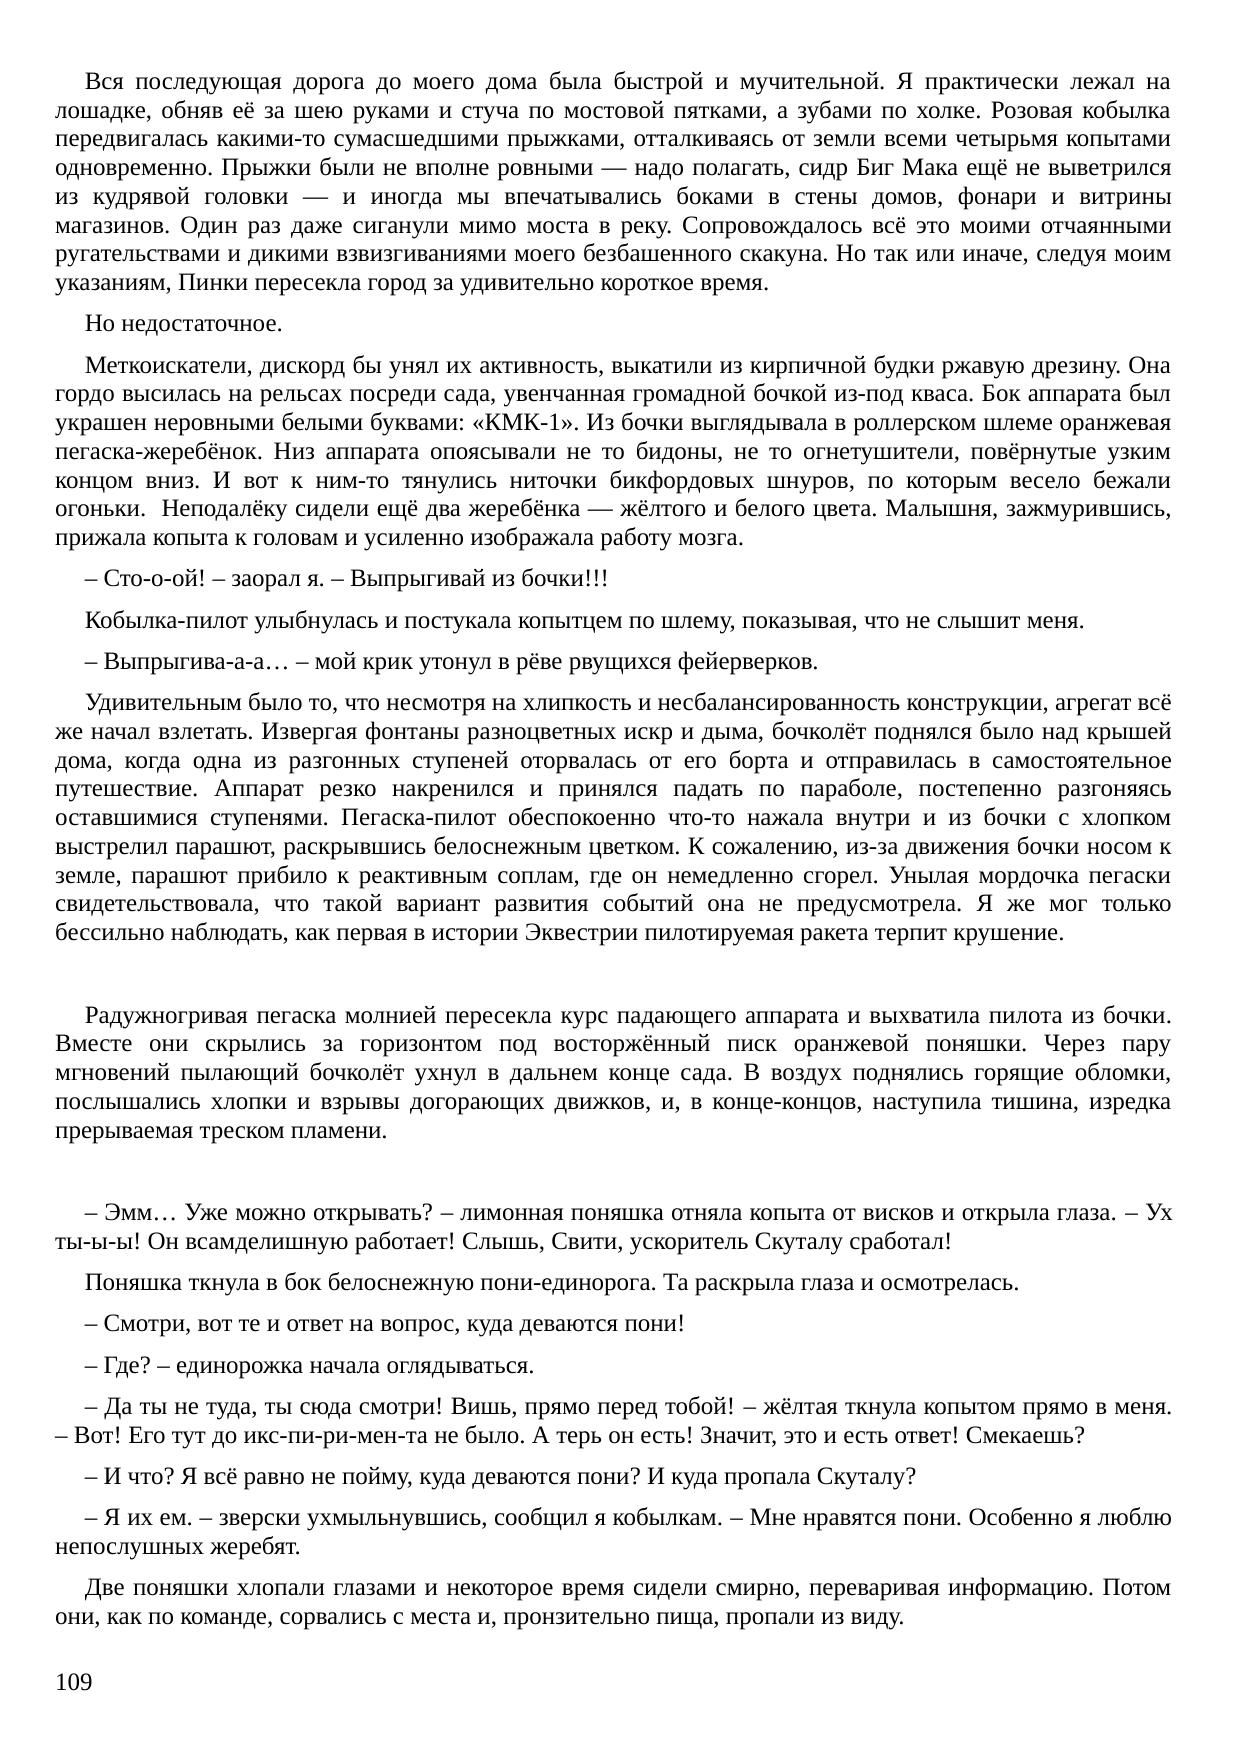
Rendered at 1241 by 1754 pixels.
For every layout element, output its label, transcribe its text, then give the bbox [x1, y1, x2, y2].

text Удивительным было то, что несмотря на хлипкость и несбалансированность конструкции, агрегат всё же начал взлетать. Извергая фонтаны разноцветных искр и дыма, бочколёт поднялся было над крышей дома, когда одна из разгонных ступеней оторвалась от его борта и отправилась в самостоятельное путешествие. Аппарат резко накренился и принялся падать по параболе, постепенно разгоняясь оставшимися ступенями. Пегаска-пилот обеспокоенно что-то нажала внутри и из бочки с хлопком выстрелил парашют, раскрывшись белоснежным цветком. К сожалению, из-за движения бочки носом к земле, парашют прибило к реактивным соплам, где он немедленно сгорел. Унылая мордочка пегаски свидетельствовала, что такой вариант развития событий она не предусмотрела. Я же мог только бессильно наблюдать, как первая в истории Эквестрии пилотируемая ракета терпит крушение. [55, 687, 1173, 946]
text – Выпрыгива-а-а… – мой крик утонул в рёве рвущихся фейерверков. [55, 646, 1173, 675]
text Радужногривая пегаска молнией пересекла курс падающего аппарата и выхватила пилота из бочки. Вместе они скрылись за горизонтом под восторжённый писк оранжевой поняшки. Через пару мгновений пылающий бочколёт ухнул в дальнем конце сада. В воздух поднялись горящие обломки, послышались хлопки и взрывы догорающих движков, и, в конце-концов, наступила тишина, изредка прерываемая треском пламени. [55, 1000, 1173, 1143]
text – И что? Я всё равно не пойму, куда деваются пони? И куда пропала Скуталу? [55, 1461, 1173, 1490]
text Кобылка-пилот улыбнулась и постукала копытцем по шлему, показывая, что не слышит меня. [55, 605, 1173, 633]
text – Я их ем. – зверски ухмыльнувшись, сообщил я кобылкам. – Мне нравятся пони. Особенно я люблю непослушных жеребят. [55, 1502, 1173, 1560]
text Вся последующая дорога до моего дома была быстрой и мучительной. Я практически лежал на лошадке, обняв её за шею руками и стуча по мостовой пятками, а зубами по холке. Розовая кобылка передвигалась какими-то сумасшедшими прыжками, отталкиваясь от земли всеми четырьмя копытами одновременно. Прыжки были не вполне ровными — надо полагать, сидр Биг Мака ещё не выветрился из кудрявой головки — и иногда мы впечатывались боками в стены домов, фонари и витрины магазинов. Один раз даже сиганули мимо моста в реку. Сопровождалось всё это моими отчаянными ругательствами и дикими взвизгиваниями моего безбашенного скакуна. Но так или иначе, следуя моим указаниям, Пинки пересекла город за удивительно короткое время. [55, 66, 1173, 296]
text – Где? – единорожка начала оглядываться. [55, 1350, 1173, 1378]
text – Сто-о-ой! – заорал я. – Выпрыгивай из бочки!!! [55, 563, 1173, 592]
text – Да ты не туда, ты сюда смотри! Вишь, прямо перед тобой! – жёлтая ткнула копытом прямо в меня. – Вот! Его тут до икс-пи-ри-мен-та не было. А терь он есть! Значит, это и есть ответ! Смекаешь? [55, 1391, 1173, 1448]
text Но недостаточное. [55, 308, 1173, 337]
text – Эмм… Уже можно открывать? – лимонная поняшка отняла копыта от висков и открыла глаза. – Ух ты-ы-ы! Он всамделишную работает! Слышь, Свити, ускоритель Скуталу сработал! [55, 1197, 1173, 1255]
text Поняшка ткнула в бок белоснежную пони-единорога. Та раскрыла глаза и осмотрелась. [55, 1267, 1173, 1296]
text Меткоискатели, дискорд бы унял их активность, выкатили из кирпичной будки ржавую дрезину. Она гордо высилась на рельсах посреди сада, увенчанная громадной бочкой из-под кваса. Бок аппарата был украшен неровными белыми буквами: «КМК-1». Из бочки выглядывала в роллерском шлеме оранжевая пегаска-жеребёнок. Низ аппарата опоясывали не то бидоны, не то огнетушители, повёрнутые узким концом вниз. И вот к ним-то тянулись ниточки бикфордовых шнуров, по которым весело бежали огоньки. Неподалёку сидели ещё два жеребёнка — жёлтого и белого цвета. Малышня, зажмурившись, прижала копыта к головам и усиленно изображала работу мозга. [55, 350, 1173, 551]
text – Смотри, вот те и ответ на вопрос, куда деваются пони! [55, 1308, 1173, 1337]
text Две поняшки хлопали глазами и некоторое время сидели смирно, переваривая информацию. Потом они, как по команде, сорвались с места и, пронзительно пища, пропали из виду. [55, 1572, 1173, 1630]
